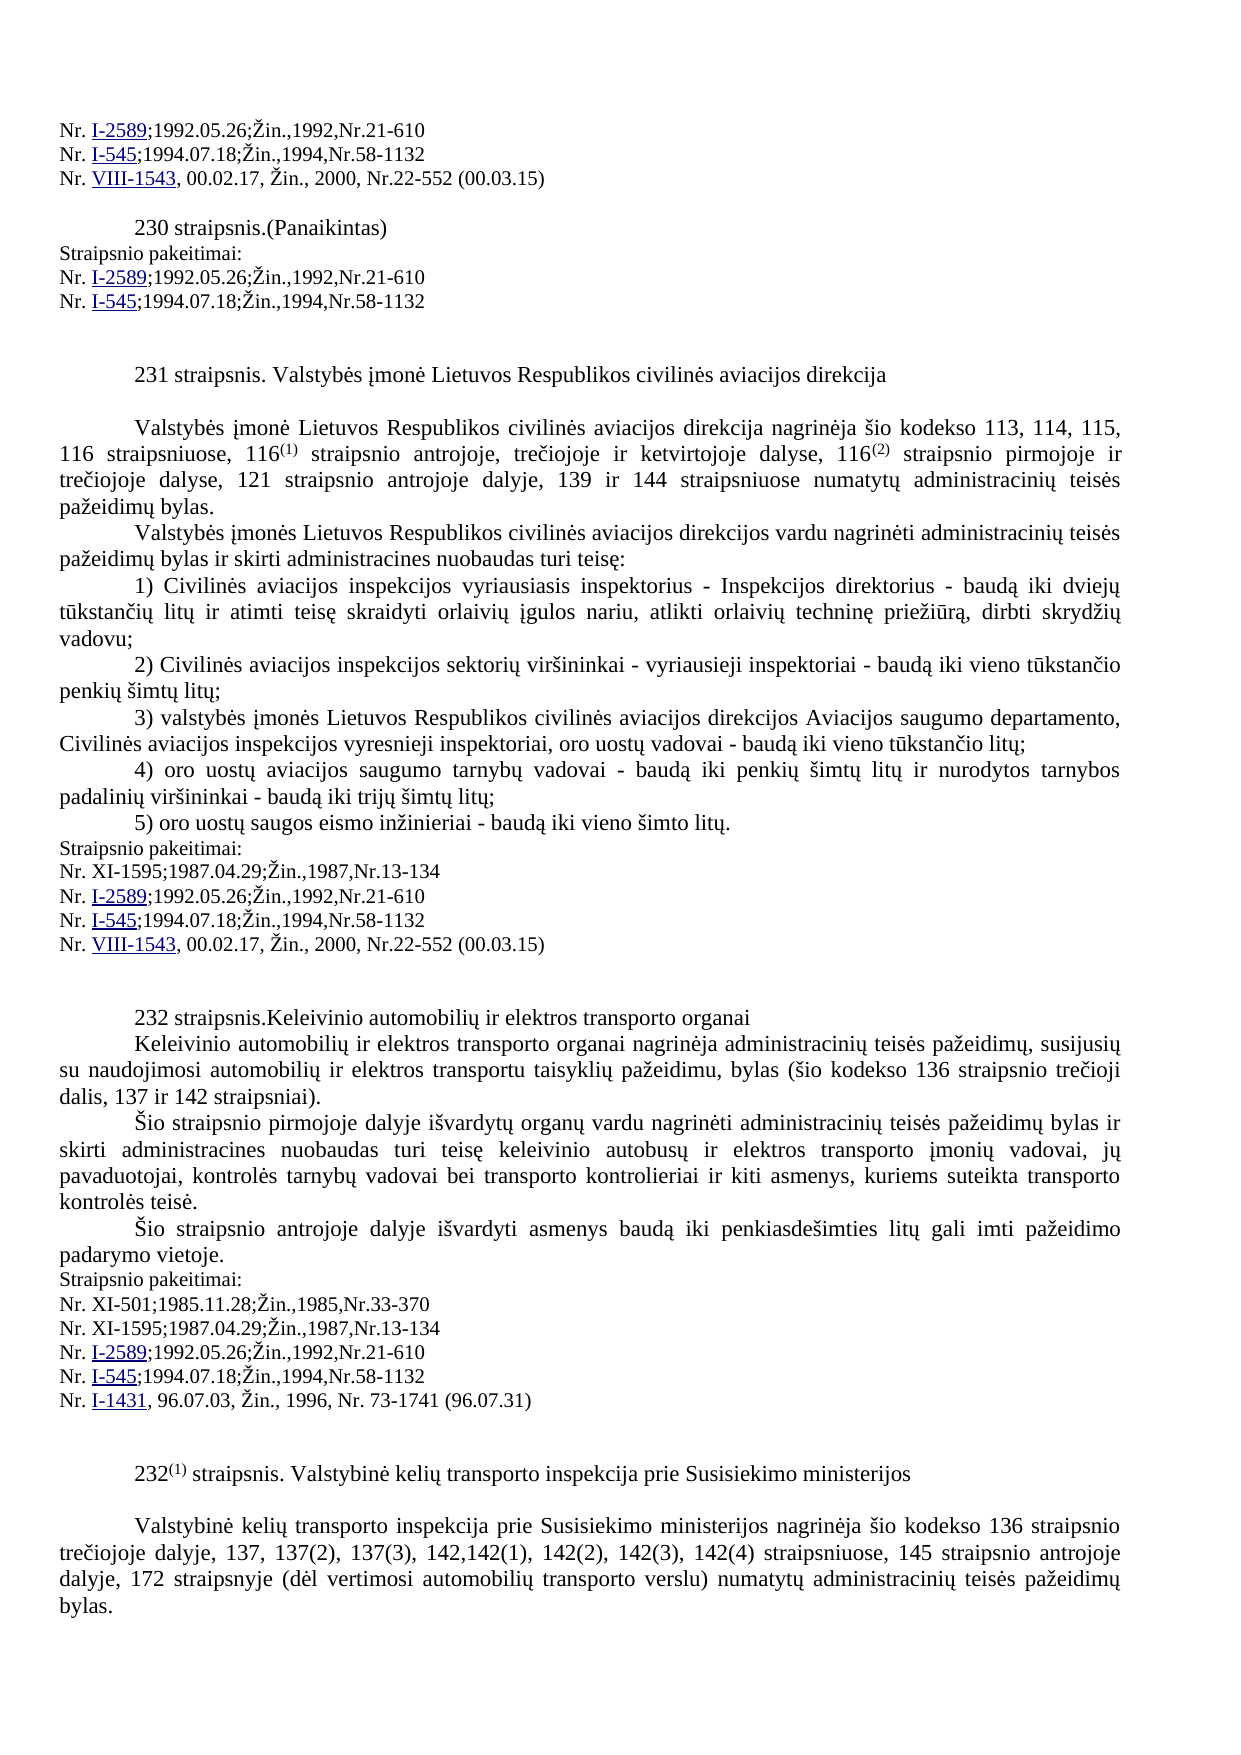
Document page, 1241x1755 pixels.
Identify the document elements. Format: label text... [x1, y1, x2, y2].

text 232(1) straipsnis. Valstybinė kelių transporto inspekcija prie Susisiekimo ministerijos [59, 1460, 1122, 1486]
text Nr. I-2589;1992.05.26;Žin.,1992,Nr.21-610 [59, 1339, 1122, 1364]
text Nr. I-2589;1992.05.26;Žin.,1992,Nr.21-610 [59, 118, 1122, 142]
text Nr. I-2589;1992.05.26;Žin.,1992,Nr.21-610 [59, 265, 1122, 289]
text 1) Civilinės aviacijos inspekcijos vyriausiasis inspektorius - Inspekcijos direktorius - baudą iki dviejų tūkstančių litų ir atimti teisę skraidyti orlaivių įgulos nariu, atlikti orlaivių techninę priežiūrą, dirbti skrydžių vadovu; [59, 572, 1122, 651]
text Valstybės įmonė Lietuvos Respublikos civilinės aviacijos direkcija nagrinėja šio kodekso 113, 114, 115, 116 straipsniuose, 116(1) straipsnio antrojoje, trečiojoje ir ketvirtojoje dalyse, 116(2) straipsnio pirmojoje ir trečiojoje dalyse, 121 straipsnio antrojoje dalyje, 139 ir 144 straipsniuose numatytų administracinių teisės pažeidimų bylas. [59, 414, 1122, 519]
text 230 straipsnis.(Panaikintas) [59, 214, 1122, 241]
text Šio straipsnio pirmojoje dalyje išvardytų organų vardu nagrinėti administracinių teisės pažeidimų bylas ir skirti administracines nuobaudas turi teisę keleivinio autobusų ir elektros transporto įmonių vadovai, jų pavaduotojai, kontrolės tarnybų vadovai bei transporto kontrolieriai ir kiti asmenys, kuriems suteikta transporto kontrolės teisė. [59, 1109, 1122, 1215]
text 4) oro uostų aviacijos saugumo tarnybų vadovai - baudą iki penkių šimtų litų ir nurodytos tarnybos padalinių viršininkai - baudą iki trijų šimtų litų; [59, 756, 1122, 809]
text Valstybės įmonės Lietuvos Respublikos civilinės aviacijos direkcijos vardu nagrinėti administracinių teisės pažeidimų bylas ir skirti administracines nuobaudas turi teisę: [59, 519, 1122, 572]
text 231 straipsnis. Valstybės įmonė Lietuvos Respublikos civilinės aviacijos direkcija [134, 361, 1122, 387]
text Nr. VIII-1543, 00.02.17, Žin., 2000, Nr.22-552 (00.03.15) [59, 932, 1122, 956]
text Nr. I-1431, 96.07.03, Žin., 1996, Nr. 73-1741 (96.07.31) [59, 1388, 1122, 1412]
text 232 straipsnis.Keleivinio automobilių ir elektros transporto organai [59, 1004, 1122, 1030]
text Straipsnio pakeitimai: [59, 1267, 1122, 1291]
text Valstybinė kelių transporto inspekcija prie Susisiekimo ministerijos nagrinėja šio kodekso 136 straipsnio trečiojoje dalyje, 137, 137(2), 137(3), 142,142(1), 142(2), 142(3), 142(4) straipsniuose, 145 straipsnio antrojoje dalyje, 172 straipsnyje (dėl vertimosi automobilių transporto verslu) numatytų administracinių teisės pažeidimų bylas. [59, 1513, 1122, 1618]
text Nr. I-545;1994.07.18;Žin.,1994,Nr.58-1132 [59, 289, 1122, 313]
text 5) oro uostų saugos eismo inžinieriai - baudą iki vieno šimto litų. [59, 809, 1122, 835]
text Nr. I-545;1994.07.18;Žin.,1994,Nr.58-1132 [59, 142, 1122, 166]
text Nr. I-2589;1992.05.26;Žin.,1992,Nr.21-610 [59, 883, 1122, 908]
text Nr. VIII-1543, 00.02.17, Žin., 2000, Nr.22-552 (00.03.15) [59, 166, 1122, 190]
text 3) valstybės įmonės Lietuvos Respublikos civilinės aviacijos direkcijos Aviacijos saugumo departamento, Civilinės aviacijos inspekcijos vyresnieji inspektoriai, oro uostų vadovai - baudą iki vieno tūkstančio litų; [59, 704, 1122, 756]
text Straipsnio pakeitimai: [59, 241, 1122, 265]
text Nr. XI-1595;1987.04.29;Žin.,1987,Nr.13-134 [59, 1316, 1122, 1339]
text Nr. XI-501;1985.11.28;Žin.,1985,Nr.33-370 [59, 1291, 1122, 1316]
text Šio straipsnio antrojoje dalyje išvardyti asmenys baudą iki penkiasdešimties litų gali imti pažeidimo padarymo vietoje. [59, 1215, 1122, 1267]
text Nr. XI-1595;1987.04.29;Žin.,1987,Nr.13-134 [59, 859, 1122, 883]
text Nr. I-545;1994.07.18;Žin.,1994,Nr.58-1132 [59, 1364, 1122, 1388]
text Keleivinio automobilių ir elektros transporto organai nagrinėja administracinių teisės pažeidimų, susijusių su naudojimosi automobilių ir elektros transportu taisyklių pažeidimu, bylas (šio kodekso 136 straipsnio trečioji dalis, 137 ir 142 straipsniai). [59, 1030, 1122, 1109]
text Nr. I-545;1994.07.18;Žin.,1994,Nr.58-1132 [59, 908, 1122, 932]
text 2) Civilinės aviacijos inspekcijos sektorių viršininkai - vyriausieji inspektoriai - baudą iki vieno tūkstančio penkių šimtų litų; [59, 651, 1122, 704]
text Straipsnio pakeitimai: [59, 835, 1122, 859]
